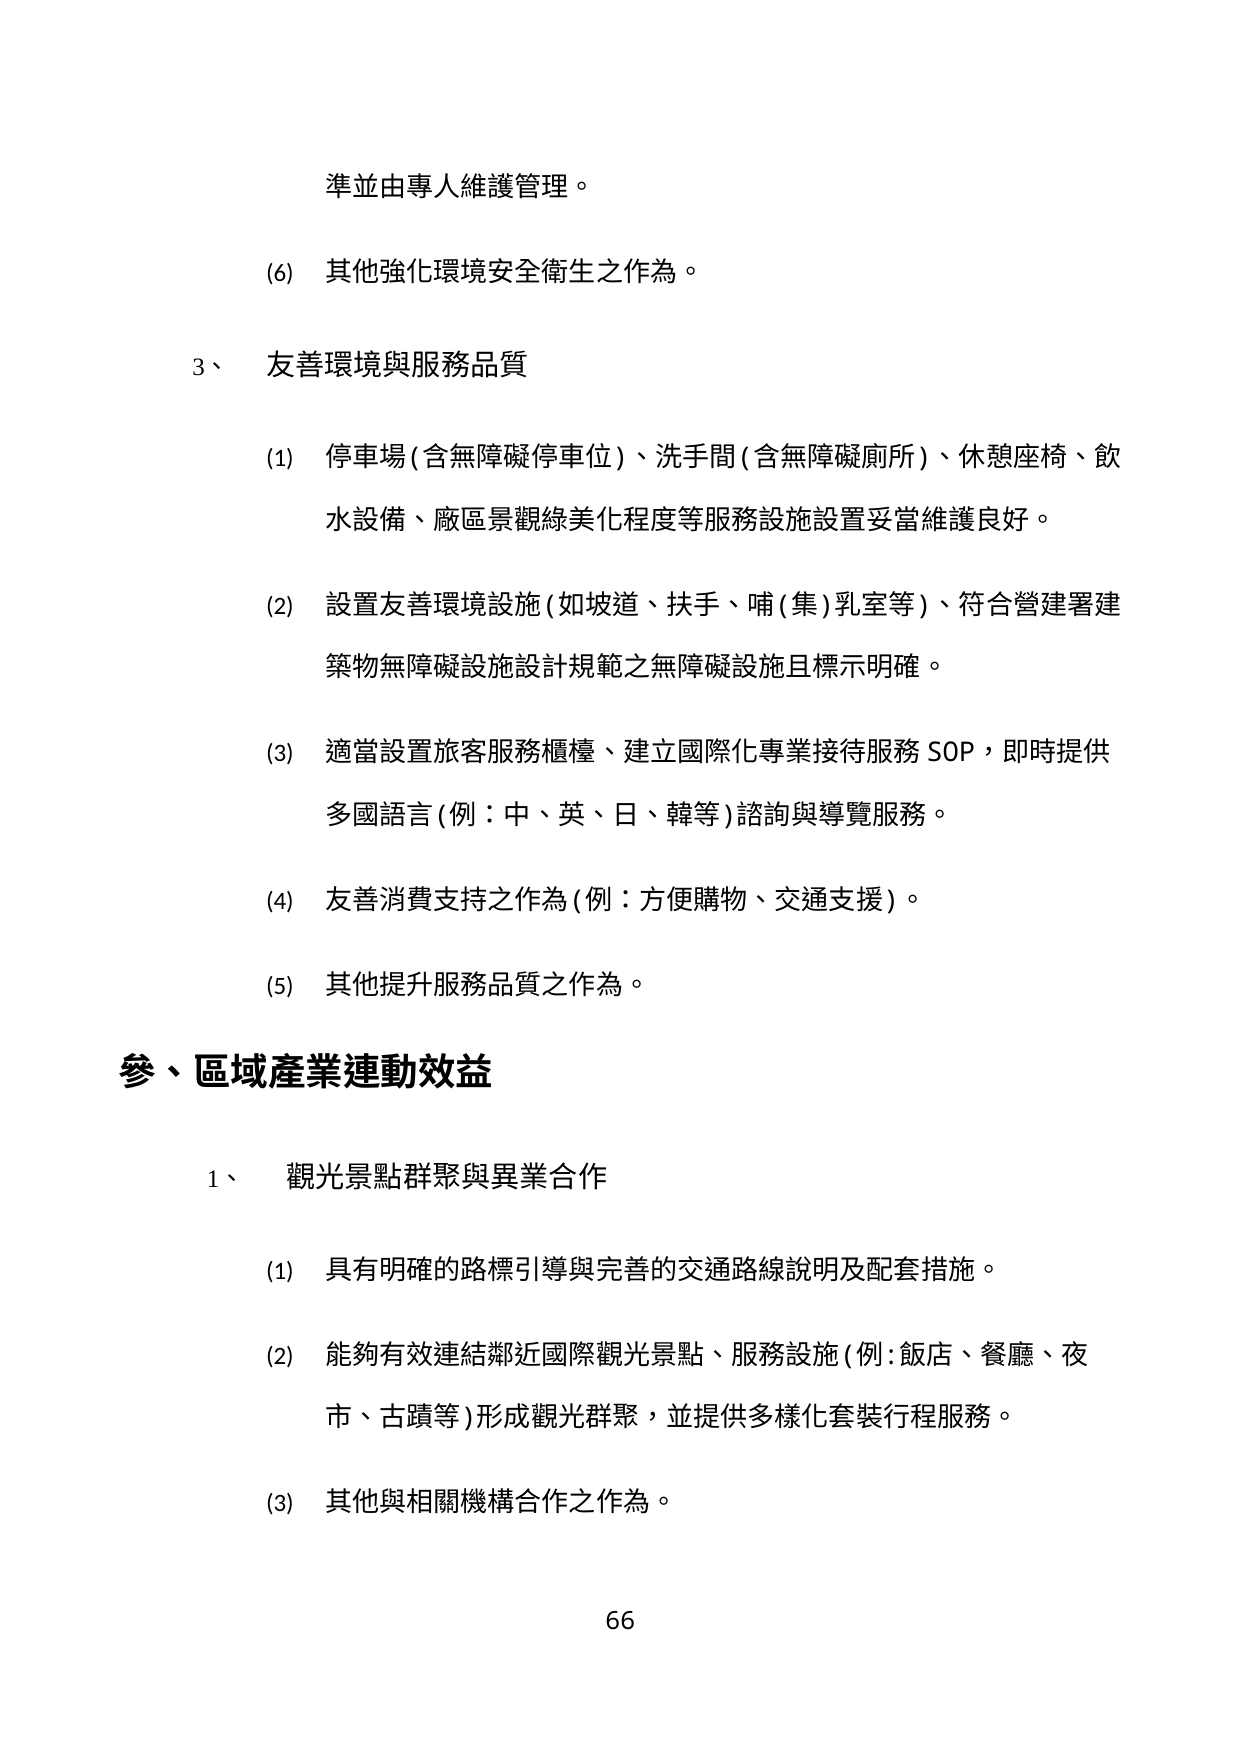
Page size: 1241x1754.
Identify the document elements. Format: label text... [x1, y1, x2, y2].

list 其他提升服務品質之作為。 [266, 941, 1122, 1003]
text 參、區域產業連動效益 [118, 1033, 1178, 1096]
list 具有明確的路標引導與完善的交通路線說明及配套措施。 [266, 1226, 1122, 1288]
list 其他與相關機構合作之作為。 [266, 1458, 1122, 1521]
list 準並由專人維護管理。 [266, 143, 1122, 206]
list 友善消費支持之作為(例：方便購物、交通支援)。 [266, 856, 1122, 918]
list 其他強化環境安全衛生之作為。 [266, 228, 1122, 291]
list 友善環境與服務品質 [192, 321, 1122, 383]
list 能夠有效連結鄰近國際觀光景點、服務設施(例:飯店、餐廳、夜 市、古蹟等)形成觀光群聚，並提供多樣化套裝行程服務。 [266, 1311, 1122, 1436]
list 停車場(含無障礙停車位)、洗手間(含無障礙廁所)、休憩座椅、飲水設備、廠區景觀綠美化程度等服務設施設置妥當維護良好。 [266, 413, 1122, 538]
list 設置友善環境設施(如坡道、扶手、哺(集)乳室等)、符合營建署建築物無障礙設施設計規範之無障礙設施且標示明確。 [266, 561, 1122, 686]
list 觀光景點群聚與異業合作 [207, 1133, 1122, 1196]
list 適當設置旅客服務櫃檯、建立國際化專業接待服務SOP，即時提供多國語言(例：中、英、日、韓等)諮詢與導覽服務。 [266, 708, 1122, 833]
